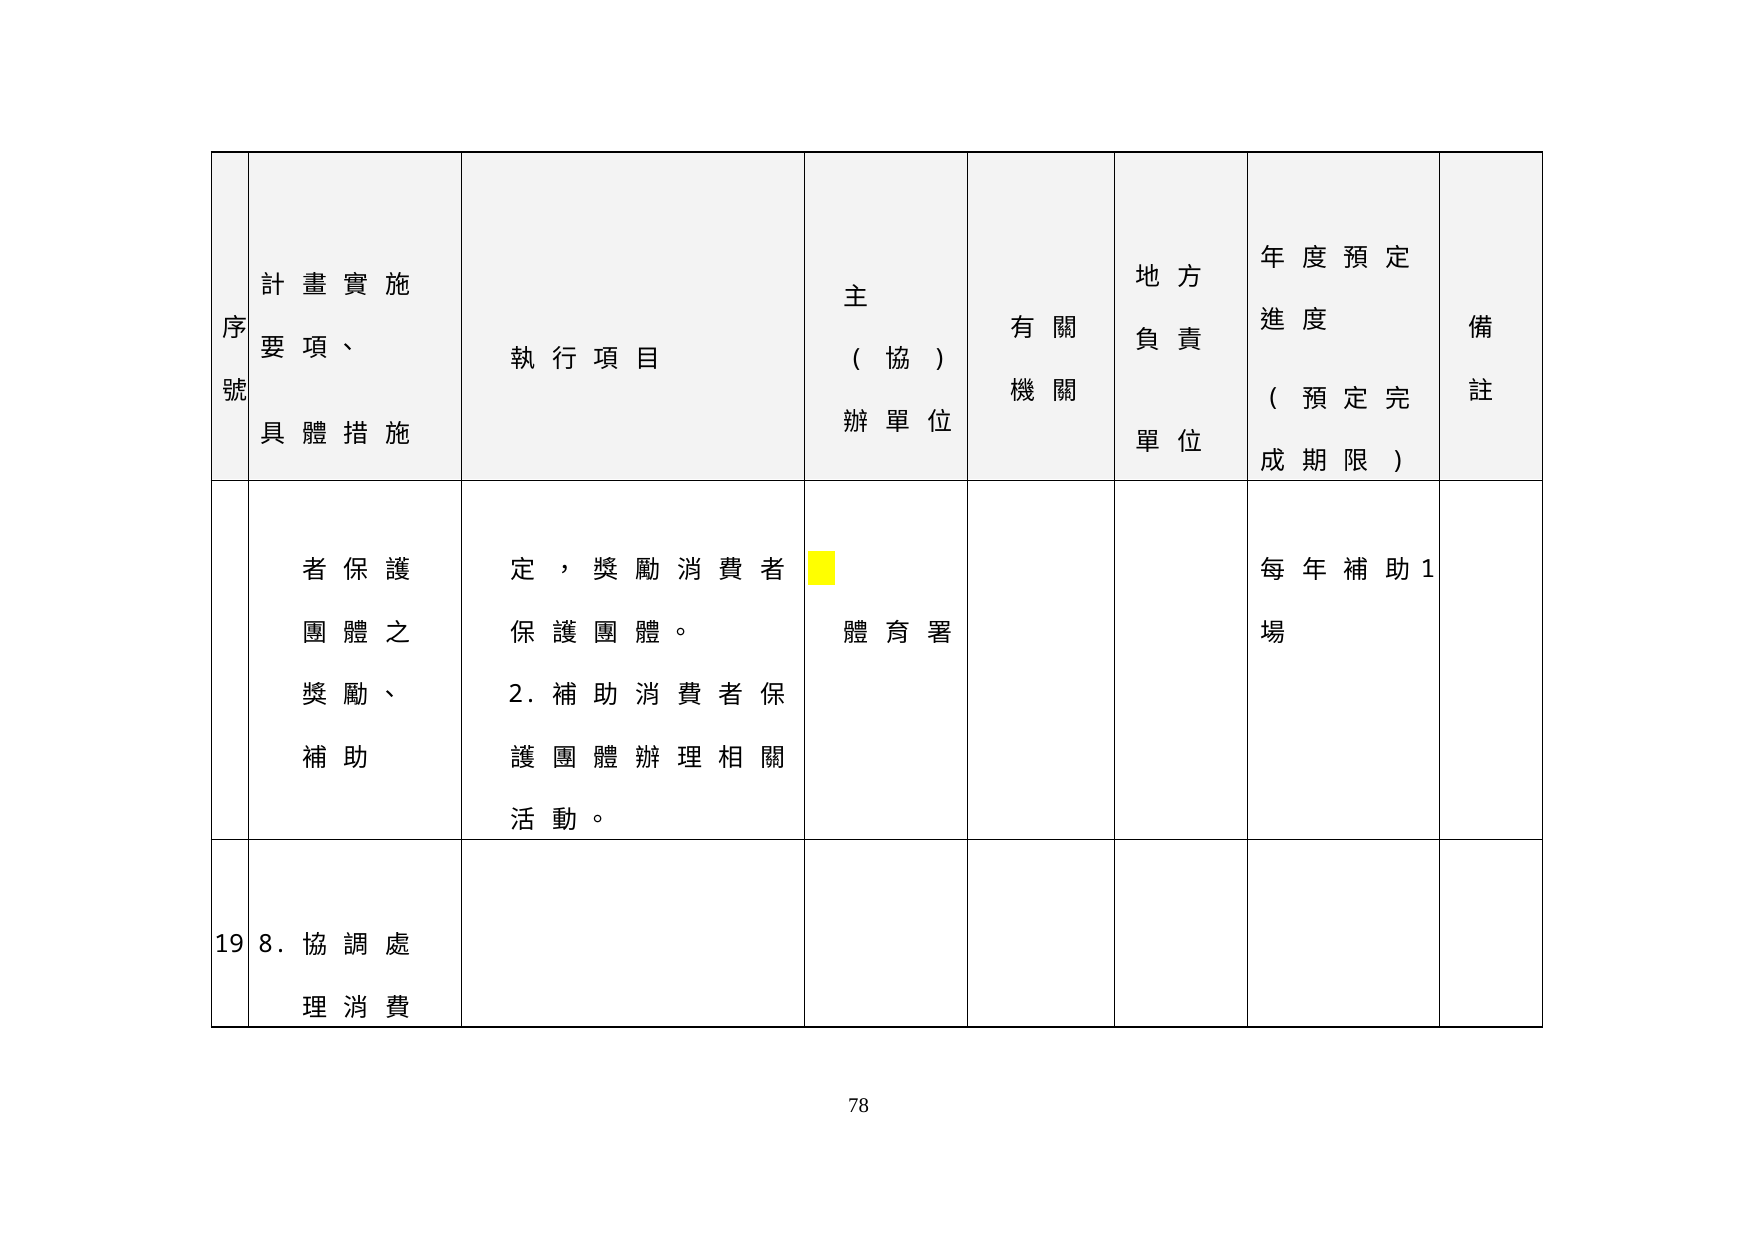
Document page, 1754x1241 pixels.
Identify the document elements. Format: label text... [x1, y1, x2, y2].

table_cell [1115, 840, 1247, 1026]
table_cell 者保護團體之獎勵、補助 [249, 481, 461, 839]
table_cell [968, 481, 1114, 839]
table_cell [968, 840, 1114, 1026]
table_header 地方負責 單位 [1115, 153, 1247, 479]
table_cell [1440, 481, 1542, 839]
table_cell [212, 481, 248, 839]
table_header 主(協)辦單位 [805, 153, 967, 479]
table_cell [462, 840, 804, 1026]
table_header 備註 [1440, 153, 1542, 479]
table_header 執行項目 [462, 153, 804, 479]
table_header 有關機關 [968, 153, 1114, 479]
table_cell [212, 840, 248, 1026]
table_cell [805, 840, 967, 1026]
table_cell [1248, 840, 1439, 1026]
table_cell 8.協調處理消費 [249, 840, 461, 1026]
table_cell 定，獎勵消費者保護團體。 2.補助消費者保護團體辦理相關活動。 [462, 481, 804, 839]
table_cell 每年補助1場 [1248, 481, 1439, 839]
table_header 序號 [212, 153, 248, 479]
table_cell 體育署 [805, 481, 967, 839]
table_cell [1440, 840, 1542, 1026]
table_header 計畫實施要項、 具體措施 [249, 153, 461, 479]
table_cell [1115, 481, 1247, 839]
table_header 年度預定進度 (預定完成期限) [1248, 153, 1439, 479]
